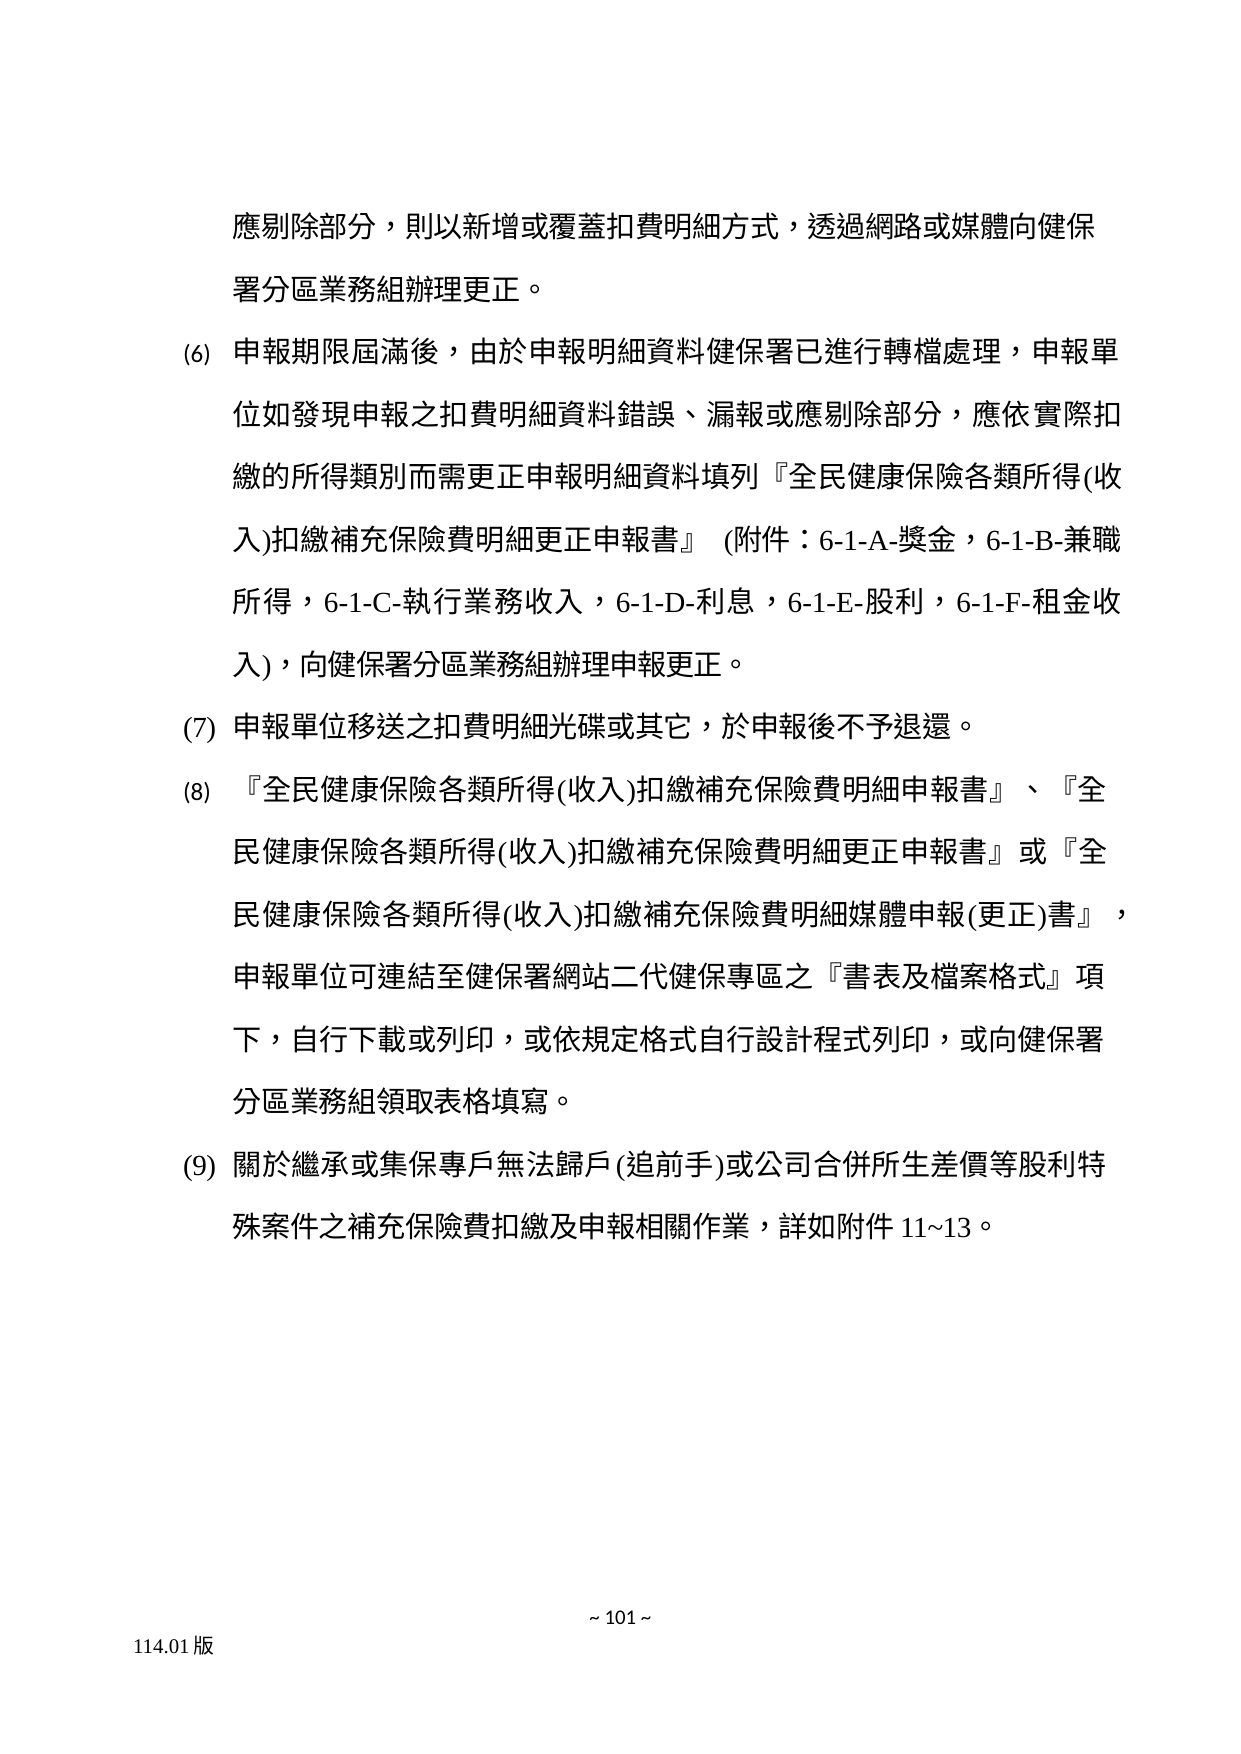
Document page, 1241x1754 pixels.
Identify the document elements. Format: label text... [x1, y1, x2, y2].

list 申報單位移送之扣費明細光碟或其它，於申報後不予退還。 [183, 683, 1107, 746]
list 應剔除部分，則以新增或覆蓋扣費明細方式，透過網路或媒體向健保署分區業務組辦理更正。 [183, 183, 1107, 308]
list 『全民健康保險各類所得(收入)扣繳補充保險費明細申報書』、『全民健康保險各類所得(收入)扣繳補充保險費明細更正申報書』或『全民健康保險各類所得(收入)扣繳補充保險費明細媒體申報(更正)書』，申報單位可連結至健保署網站二代健保專區之『書表及檔案格式』項下，自行下載或列印，或依規定格式自行設計程式列印，或向健保署分區業務組領取表格填寫。 [183, 746, 1107, 1121]
list 申報期限屆滿後，由於申報明細資料健保署已進行轉檔處理，申報單位如發現申報之扣費明細資料錯誤、漏報或應剔除部分，應依實際扣繳的所得類別而需更正申報明細資料填列『全民健康保險各類所得(收入)扣繳補充保險費明細更正申報書』 (附件：6-1-A-獎金，6-1-B-兼職所得，6-1-C-執行業務收入，6-1-D-利息，6-1-E-股利，6-1-F-租金收入)，向健保署分區業務組辦理申報更正。 [183, 308, 1122, 683]
list 關於繼承或集保專戶無法歸戶(追前手)或公司合併所生差價等股利特殊案件之補充保險費扣繳及申報相關作業，詳如附件11~13。 [183, 1121, 1107, 1246]
